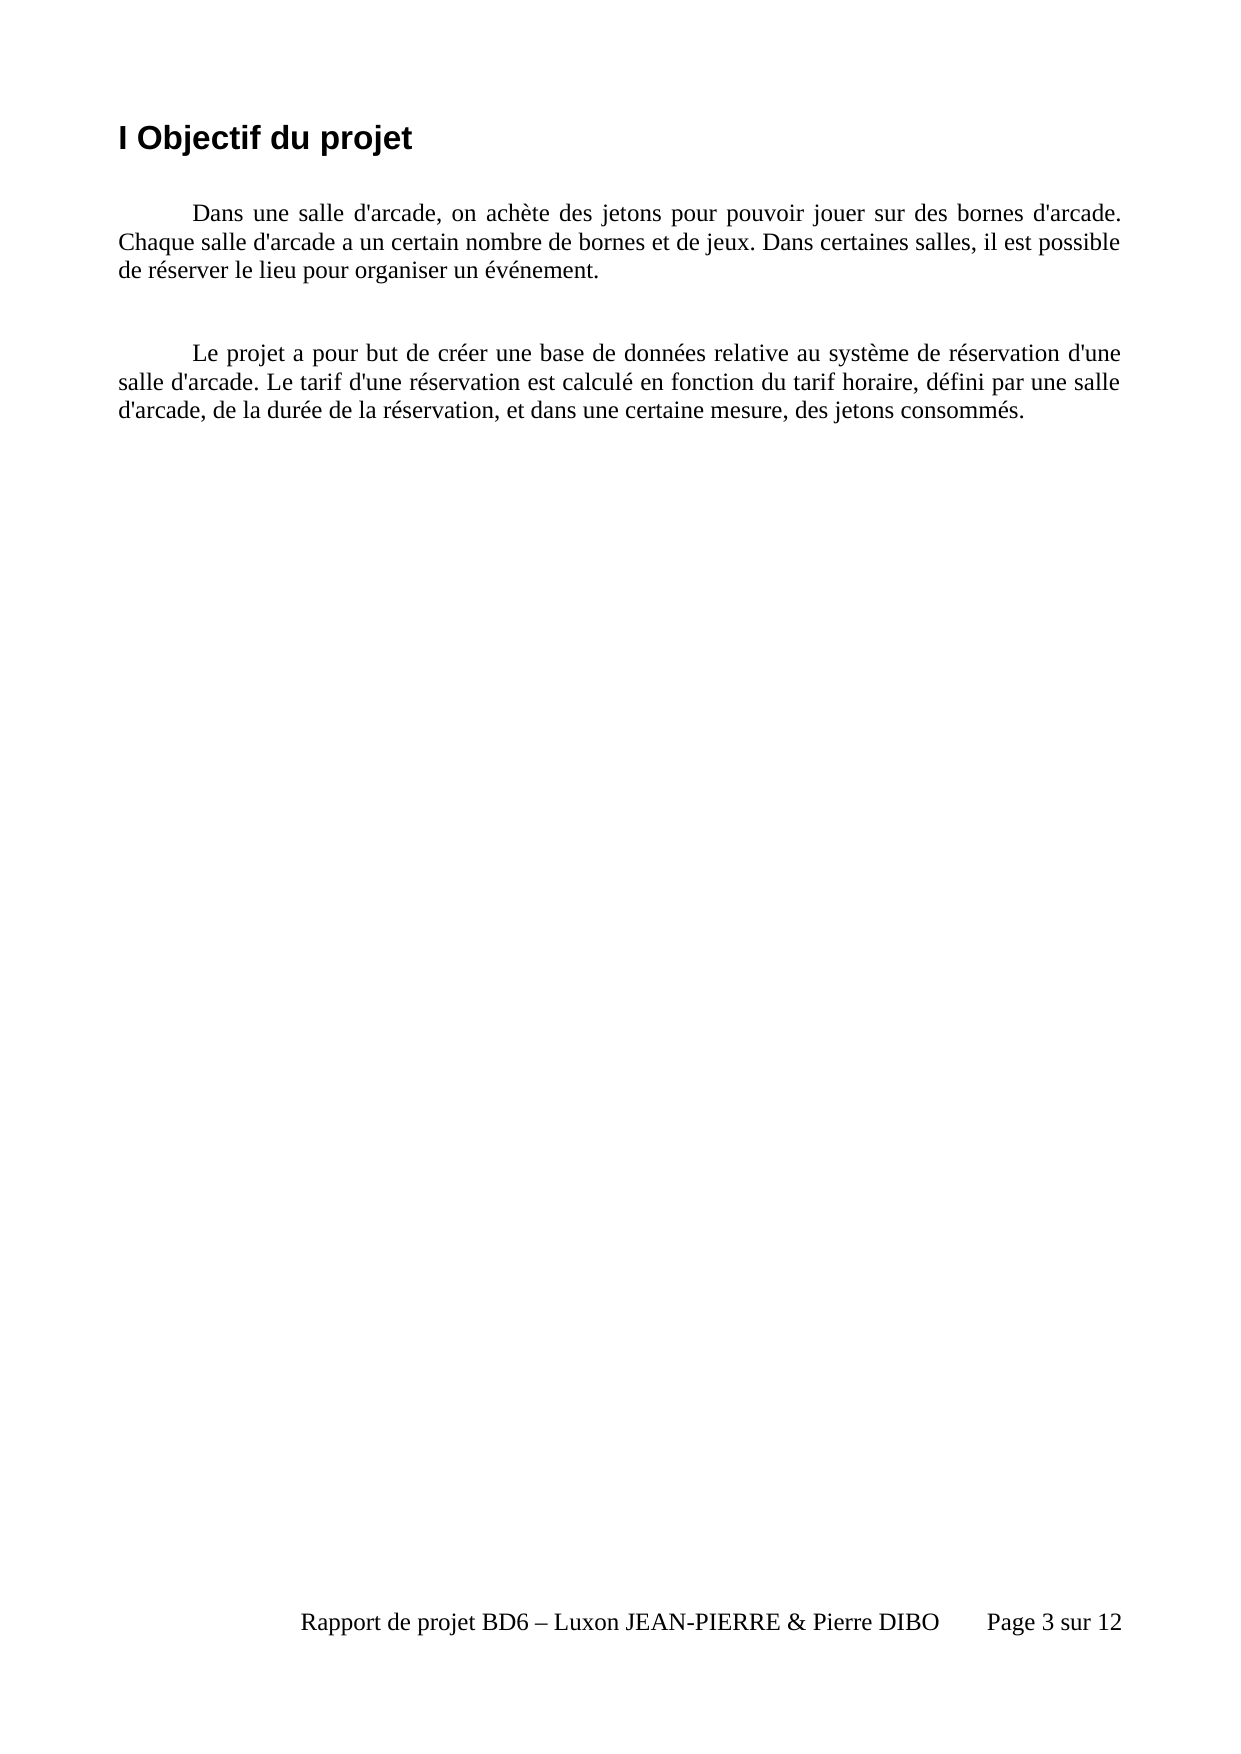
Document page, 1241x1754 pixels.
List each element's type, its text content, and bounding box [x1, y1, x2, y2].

subtitle I Objectif du projet [118, 118, 1122, 157]
text Le projet a pour but de créer une base de données relative au système de réservation d'une salle d'arcade. Le tarif d'une réservation est calculé en fonction du tarif horaire, défini par une salle d'arcade, de la durée de la réservation, et dans une certaine mesure, des jetons consommés. [118, 338, 1122, 424]
text Dans une salle d'arcade, on achète des jetons pour pouvoir jouer sur des bornes d'arcade. Chaque salle d'arcade a un certain nombre de bornes et de jeux. Dans certaines salles, il est possible de réserver le lieu pour organiser un événement. [118, 198, 1122, 284]
